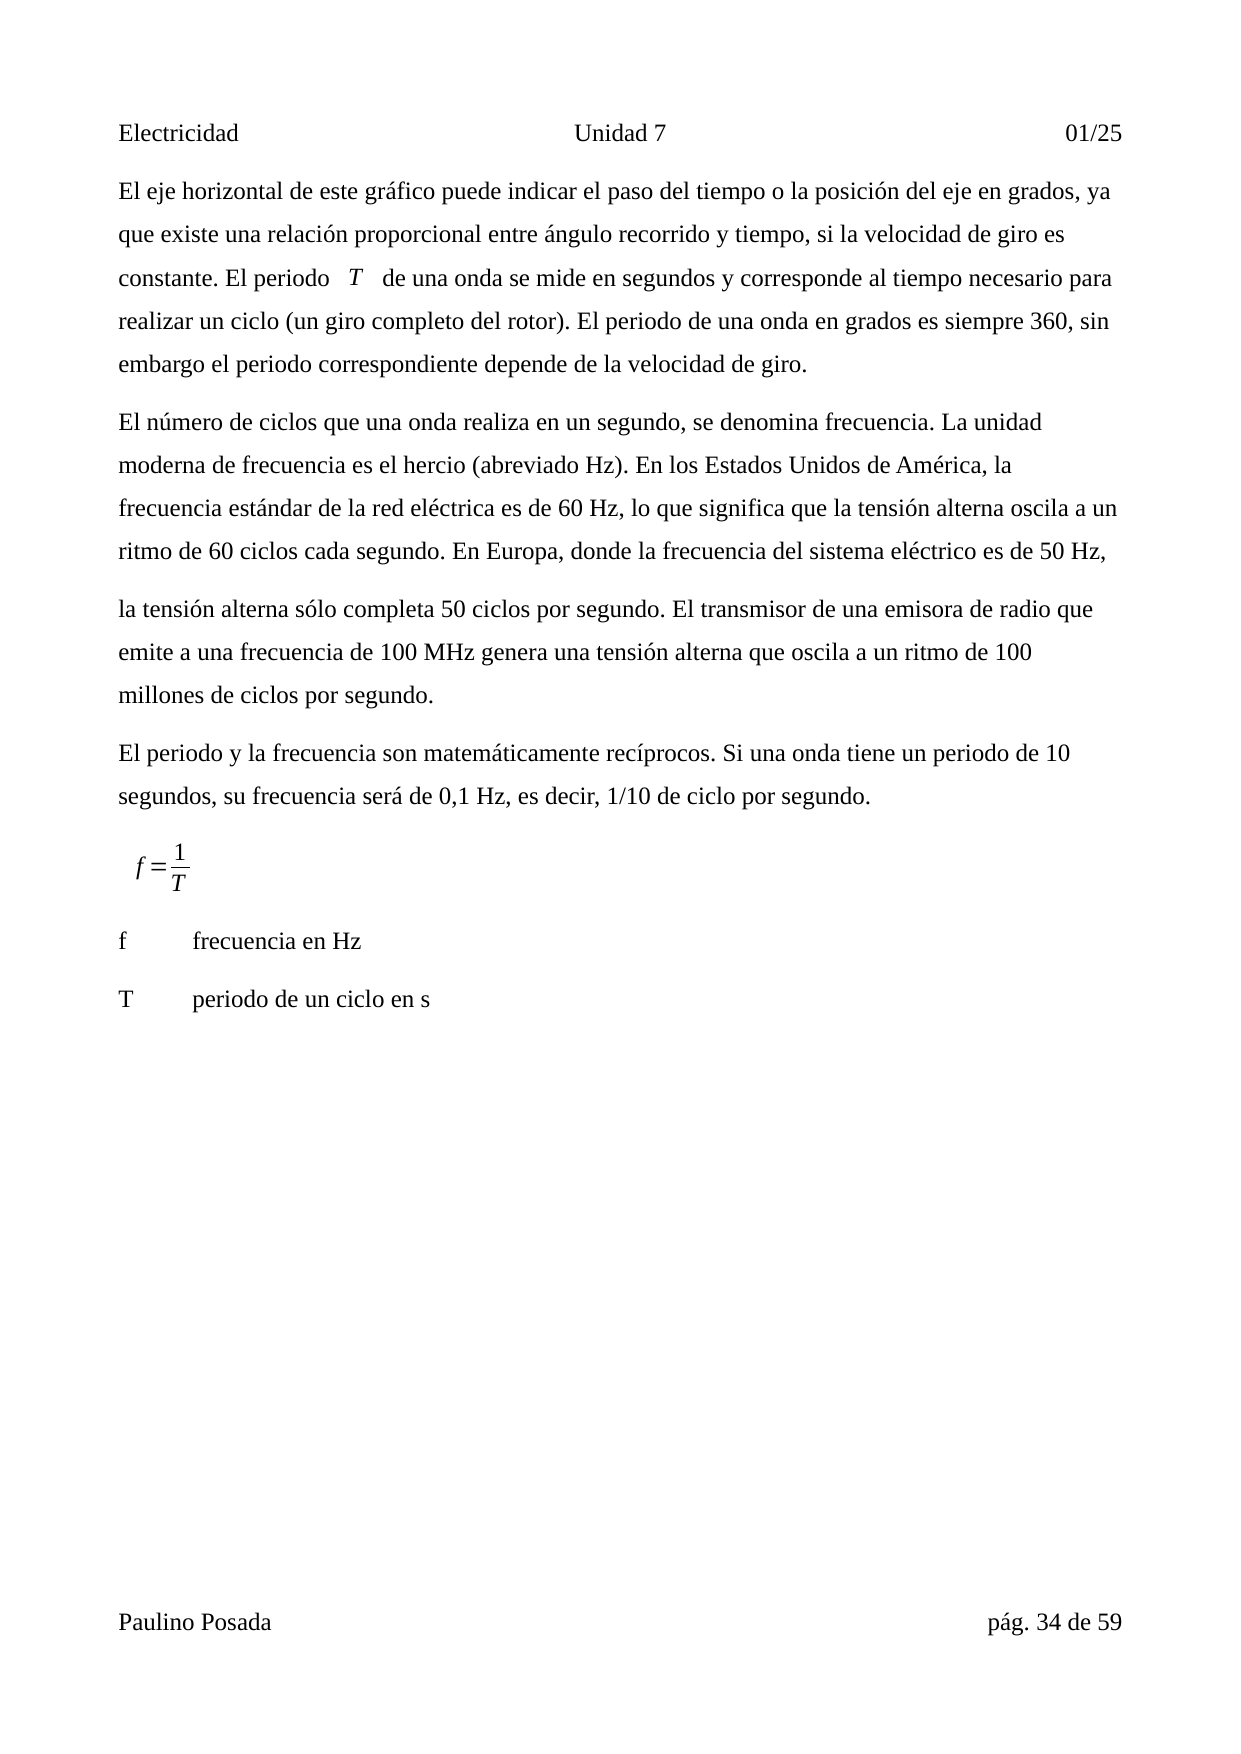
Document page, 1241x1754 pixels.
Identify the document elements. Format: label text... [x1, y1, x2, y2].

text El periodo y la frecuencia son matemáticamente recíprocos. Si una onda tiene un periodo de 10 segundos, su frecuencia será de 0,1 Hz, es decir, 1/10 de ciclo por segundo. [118, 738, 1122, 809]
text la tensión alterna sólo completa 50 ciclos por segundo. El transmisor de una emisora de radio que emite a una frecuencia de 100 MHz genera una tensión alterna que oscila a un ritmo de 100 millones de ciclos por segundo. [118, 594, 1122, 709]
text El número de ciclos que una onda realiza en un segundo, se denomina frecuencia. La unidad moderna de frecuencia es el hercio (abreviado Hz). En los Estados Unidos de América, la frecuencia estándar de la red eléctrica es de 60 Hz, lo que significa que la tensión alterna oscila a un ritmo de 60 ciclos cada segundo. En Europa, donde la frecuencia del sistema eléctrico es de 50 Hz, [118, 407, 1122, 565]
text El eje horizontal de este gráfico puede indicar el paso del tiempo o la posición del eje en grados, ya que existe una relación proporcional entre ángulo recorrido y tiempo, si la velocidad de giro es constante. El periodode una onda se mide en segundos y corresponde al tiempo necesario para realizar un ciclo (un giro completo del rotor). El periodo de una onda en grados es siempre 360, sin embargo el periodo correspondiente depende de la velocidad de giro. [118, 176, 1122, 378]
text T periodo de un ciclo en s [118, 984, 1122, 1013]
text f frecuencia en Hz [118, 926, 1122, 955]
